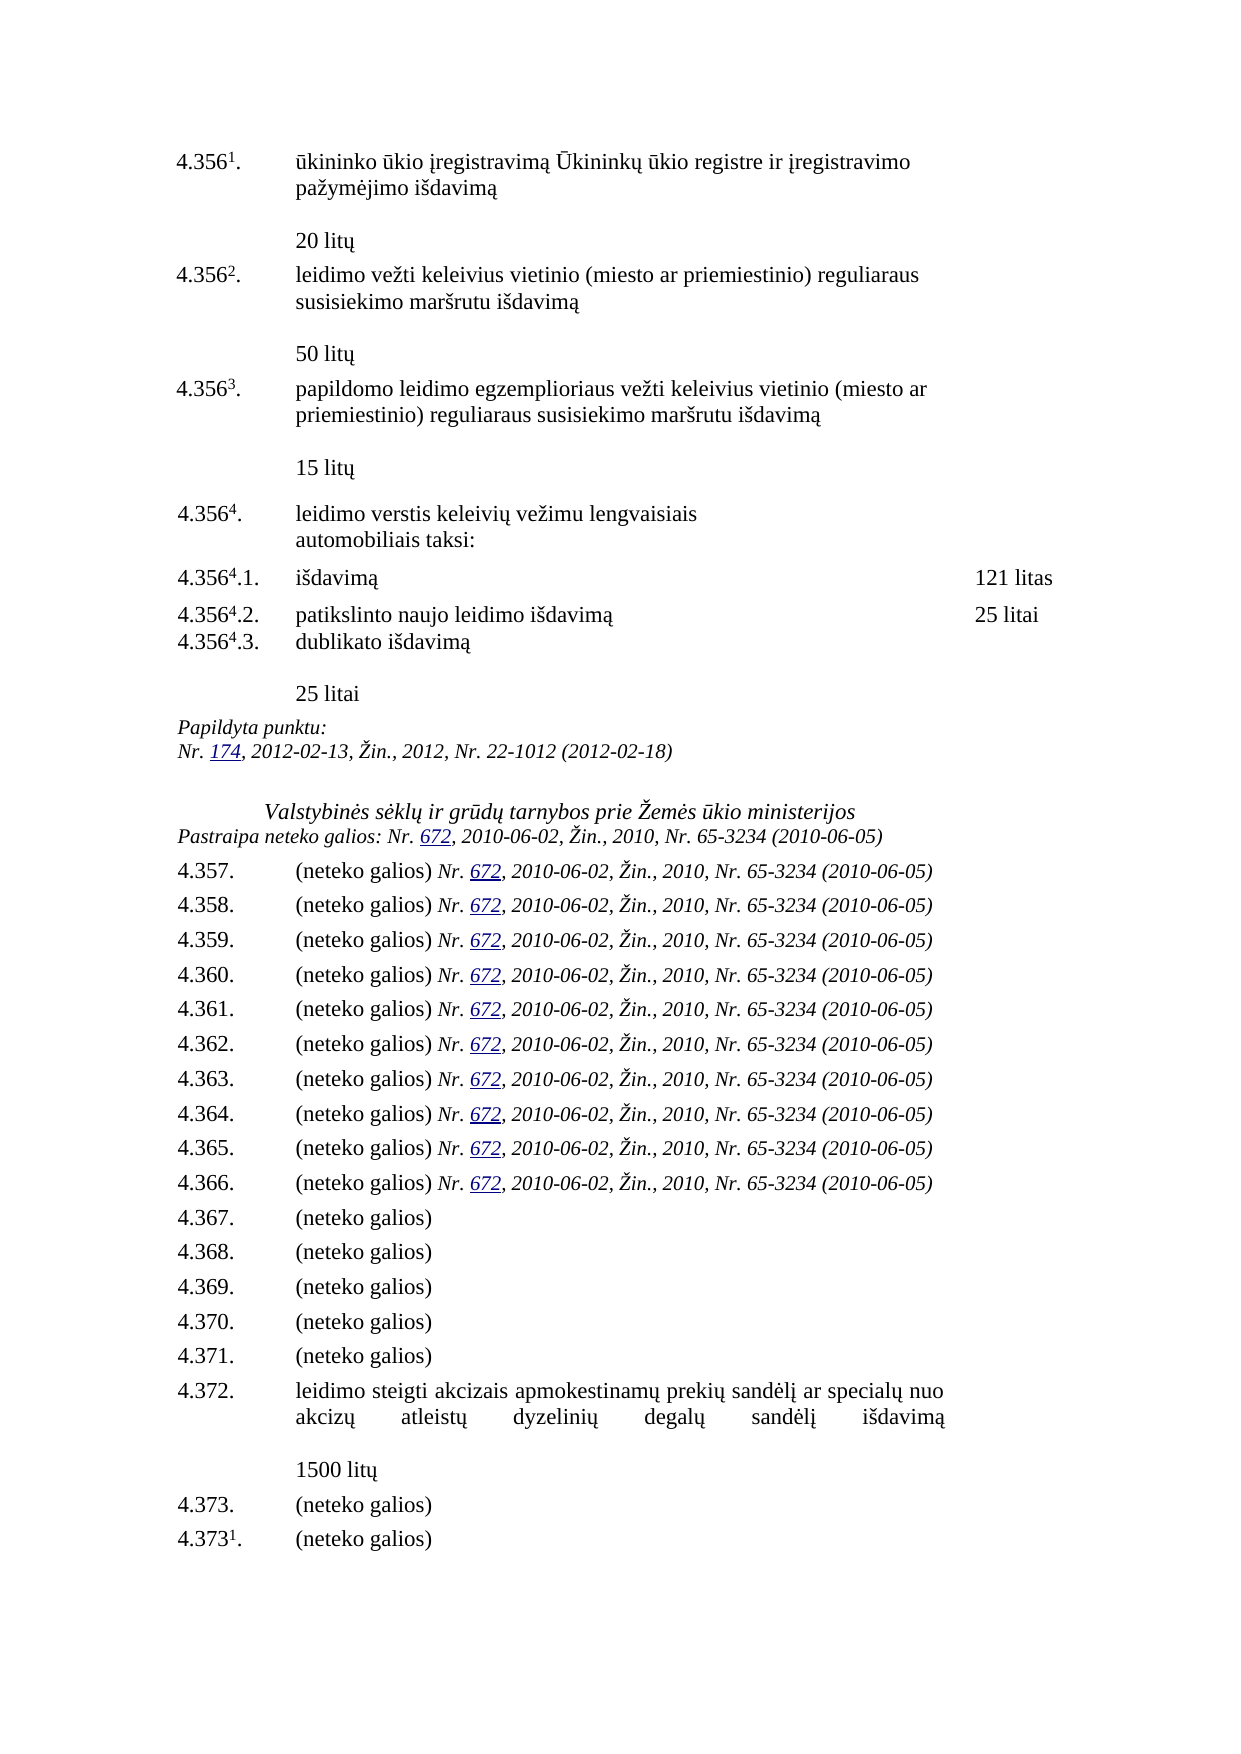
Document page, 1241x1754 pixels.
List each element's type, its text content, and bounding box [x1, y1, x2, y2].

text 4.358. (neteko galios) Nr. 672, 2010-06-02, Žin., 2010, Nr. 65-3234 (2010-06-05) [177, 891, 945, 918]
text automobiliais taksi: [177, 526, 1122, 553]
text Valstybinės sėklų ir grūdų tarnybos prie Žemės ūkio ministerijos [177, 798, 945, 824]
text 4.370. (neteko galios) [177, 1308, 945, 1334]
text 4.3564. leidimo verstis keleivių vežimu lengvaisiais [177, 489, 1122, 526]
text Pastraipa neteko galios: Nr. 672, 2010-06-02, Žin., 2010, Nr. 65-3234 (2010-06-05) [177, 824, 945, 848]
text 4.3563. papildomo leidimo egzemplioriaus vežti keleivius vietinio (miesto ar priemiestinio) reguliaraus susisiekimo maršrutu išdavimą 15 litų [176, 375, 945, 481]
text 4.3731. (neteko galios) [177, 1526, 1122, 1552]
text 4.372. leidimo steigti akcizais apmokestinamų prekių sandėlį ar specialų nuo akcizų atleistų dyzelinių degalų sandėlį išdavimą 1500 litų [177, 1377, 945, 1482]
text 4.368. (neteko galios) [177, 1238, 945, 1265]
text 4.373. (neteko galios) [177, 1491, 945, 1517]
text 4.360. (neteko galios) Nr. 672, 2010-06-02, Žin., 2010, Nr. 65-3234 (2010-06-05) [177, 961, 945, 987]
text 4.361. (neteko galios) Nr. 672, 2010-06-02, Žin., 2010, Nr. 65-3234 (2010-06-05) [177, 996, 945, 1022]
text 4.371. (neteko galios) [177, 1342, 945, 1369]
text 4.366. (neteko galios) Nr. 672, 2010-06-02, Žin., 2010, Nr. 65-3234 (2010-06-05) [177, 1169, 945, 1195]
text Papildyta punktu: [177, 715, 945, 739]
text 4.357. (neteko galios) Nr. 672, 2010-06-02, Žin., 2010, Nr. 65-3234 (2010-06-05) [177, 857, 945, 883]
text 4.3564.2. patikslinto naujo leidimo išdavimą 25 litai [177, 590, 1122, 628]
text 4.3561. ūkininko ūkio įregistravimą Ūkininkų ūkio registre ir įregistravimo pažymėjimo išdavimą 20 litų [176, 148, 945, 253]
text 4.369. (neteko galios) [177, 1273, 945, 1299]
text 4.364. (neteko galios) Nr. 672, 2010-06-02, Žin., 2010, Nr. 65-3234 (2010-06-05) [177, 1099, 945, 1126]
text Nr. 174, 2012-02-13, Žin., 2012, Nr. 22-1012 (2012-02-18) [177, 739, 1122, 763]
text 4.3564.3. dublikato išdavimą 25 litai [177, 628, 930, 707]
text 4.3562. leidimo vežti keleivius vietinio (miesto ar priemiestinio) reguliaraus susisiekimo maršrutu išdavimą 50 litų [176, 261, 945, 367]
text 4.362. (neteko galios) Nr. 672, 2010-06-02, Žin., 2010, Nr. 65-3234 (2010-06-05) [177, 1030, 945, 1057]
text 4.367. (neteko galios) [177, 1204, 945, 1230]
text 4.365. (neteko galios) Nr. 672, 2010-06-02, Žin., 2010, Nr. 65-3234 (2010-06-05) [177, 1134, 945, 1161]
text 4.359. (neteko galios) Nr. 672, 2010-06-02, Žin., 2010, Nr. 65-3234 (2010-06-05) [177, 926, 945, 952]
text 4.3564.1. išdavimą 121 litas [177, 553, 1122, 590]
text 4.363. (neteko galios) Nr. 672, 2010-06-02, Žin., 2010, Nr. 65-3234 (2010-06-05) [177, 1065, 945, 1091]
